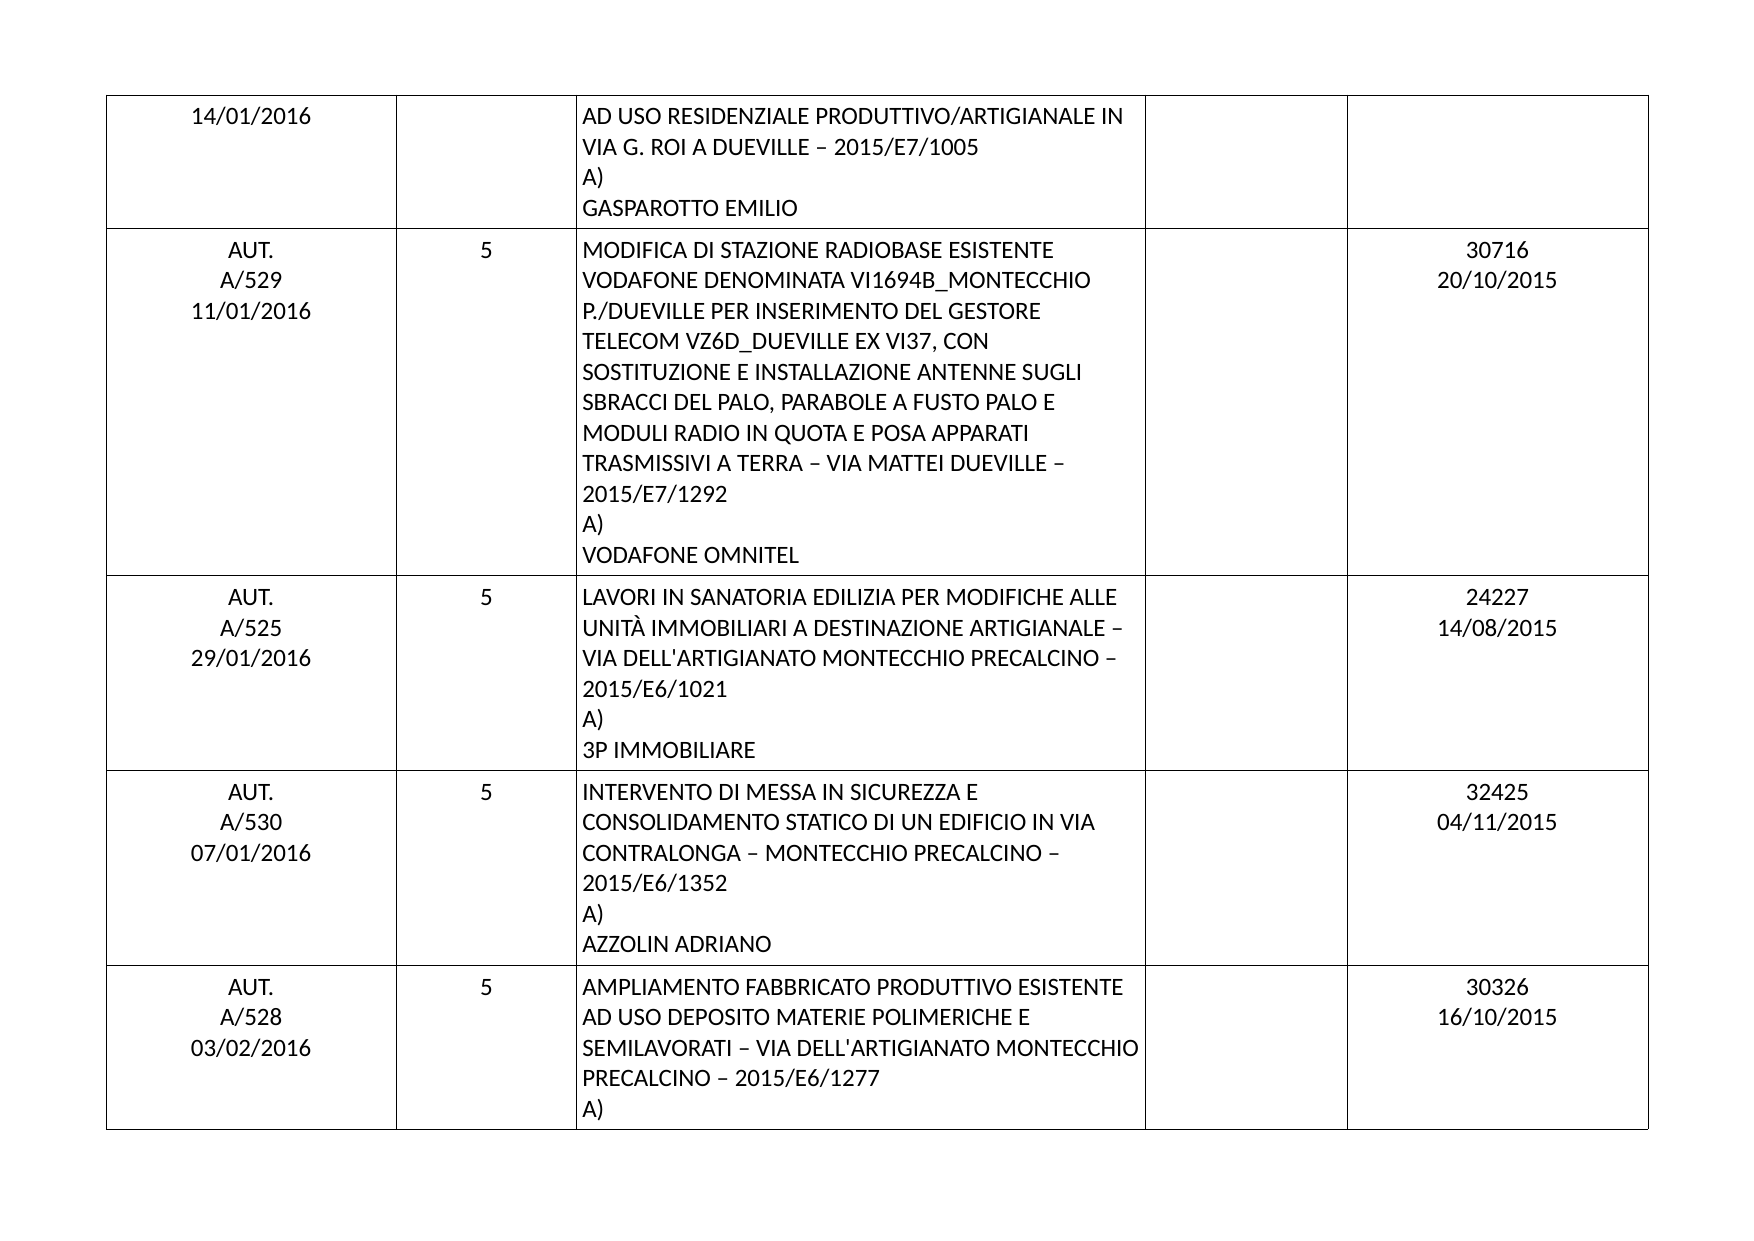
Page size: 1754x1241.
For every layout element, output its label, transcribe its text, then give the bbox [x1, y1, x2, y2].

table_cell [1146, 96, 1347, 228]
table_cell AUT. A/528 03/02/2016 [107, 966, 396, 1129]
table_cell 30716 20/10/2015 [1348, 229, 1648, 575]
table_cell Aut. A/525 29/01/2016 [107, 576, 396, 770]
table_cell 14/01/2016 [107, 96, 396, 228]
table_cell 30326 16/10/2015 [1348, 966, 1648, 1129]
table_cell [1348, 96, 1648, 228]
table_cell [1146, 229, 1347, 575]
table_cell [1146, 576, 1347, 770]
table_cell ad uso residenziale produttivo/artigianale in via g. roi a dueville – 2015/e7/1005 a) gasparotto emilio [577, 96, 1145, 228]
table_cell 32425 04/11/2015 [1348, 771, 1648, 965]
table_cell 5 [397, 229, 576, 575]
table_cell lavori in sanatoria edilizia per modifiche alle unità immobiliari a destinazione artigianale – via dell'artigianato montecchio precalcino – 2015/e6/1021 a) 3p immobiliare [577, 576, 1145, 770]
table_cell [1146, 771, 1347, 965]
table_cell intervento di messa in sicurezza e consolidamento statico di un edificio in via contralonga – montecchio precalcino – 2015/e6/1352 a) azzolin adriano [577, 771, 1145, 965]
table_cell 5 [397, 966, 576, 1129]
table_cell ampliamento fabbricato produttivo esistente ad uso deposito materie polimeriche e semilavorati – via dell'artigianato montecchio precalcino – 2015/e6/1277 a) [577, 966, 1145, 1129]
table_cell 5 [397, 576, 576, 770]
table_cell AUT. A/529 11/01/2016 [107, 229, 396, 575]
table_cell 5 [397, 771, 576, 965]
table_cell modifica di stazione radiobase esistente vodafone denominata vi1694b_montecchio p./dueville per inserimento del gestore telecom vz6d_dueville ex vi37, con sostituzione e installazione antenne sugli sbracci del palo, parabole a fusto palo e moduli radio in quota e posa apparati trasmissivi a terra – via mattei dueville – 2015/e7/1292 a) vodafone omnitel [577, 229, 1145, 575]
table_cell [397, 96, 576, 228]
table_cell AUT. A/530 07/01/2016 [107, 771, 396, 965]
table_cell 24227 14/08/2015 [1348, 576, 1648, 770]
table_cell [1146, 966, 1347, 1129]
